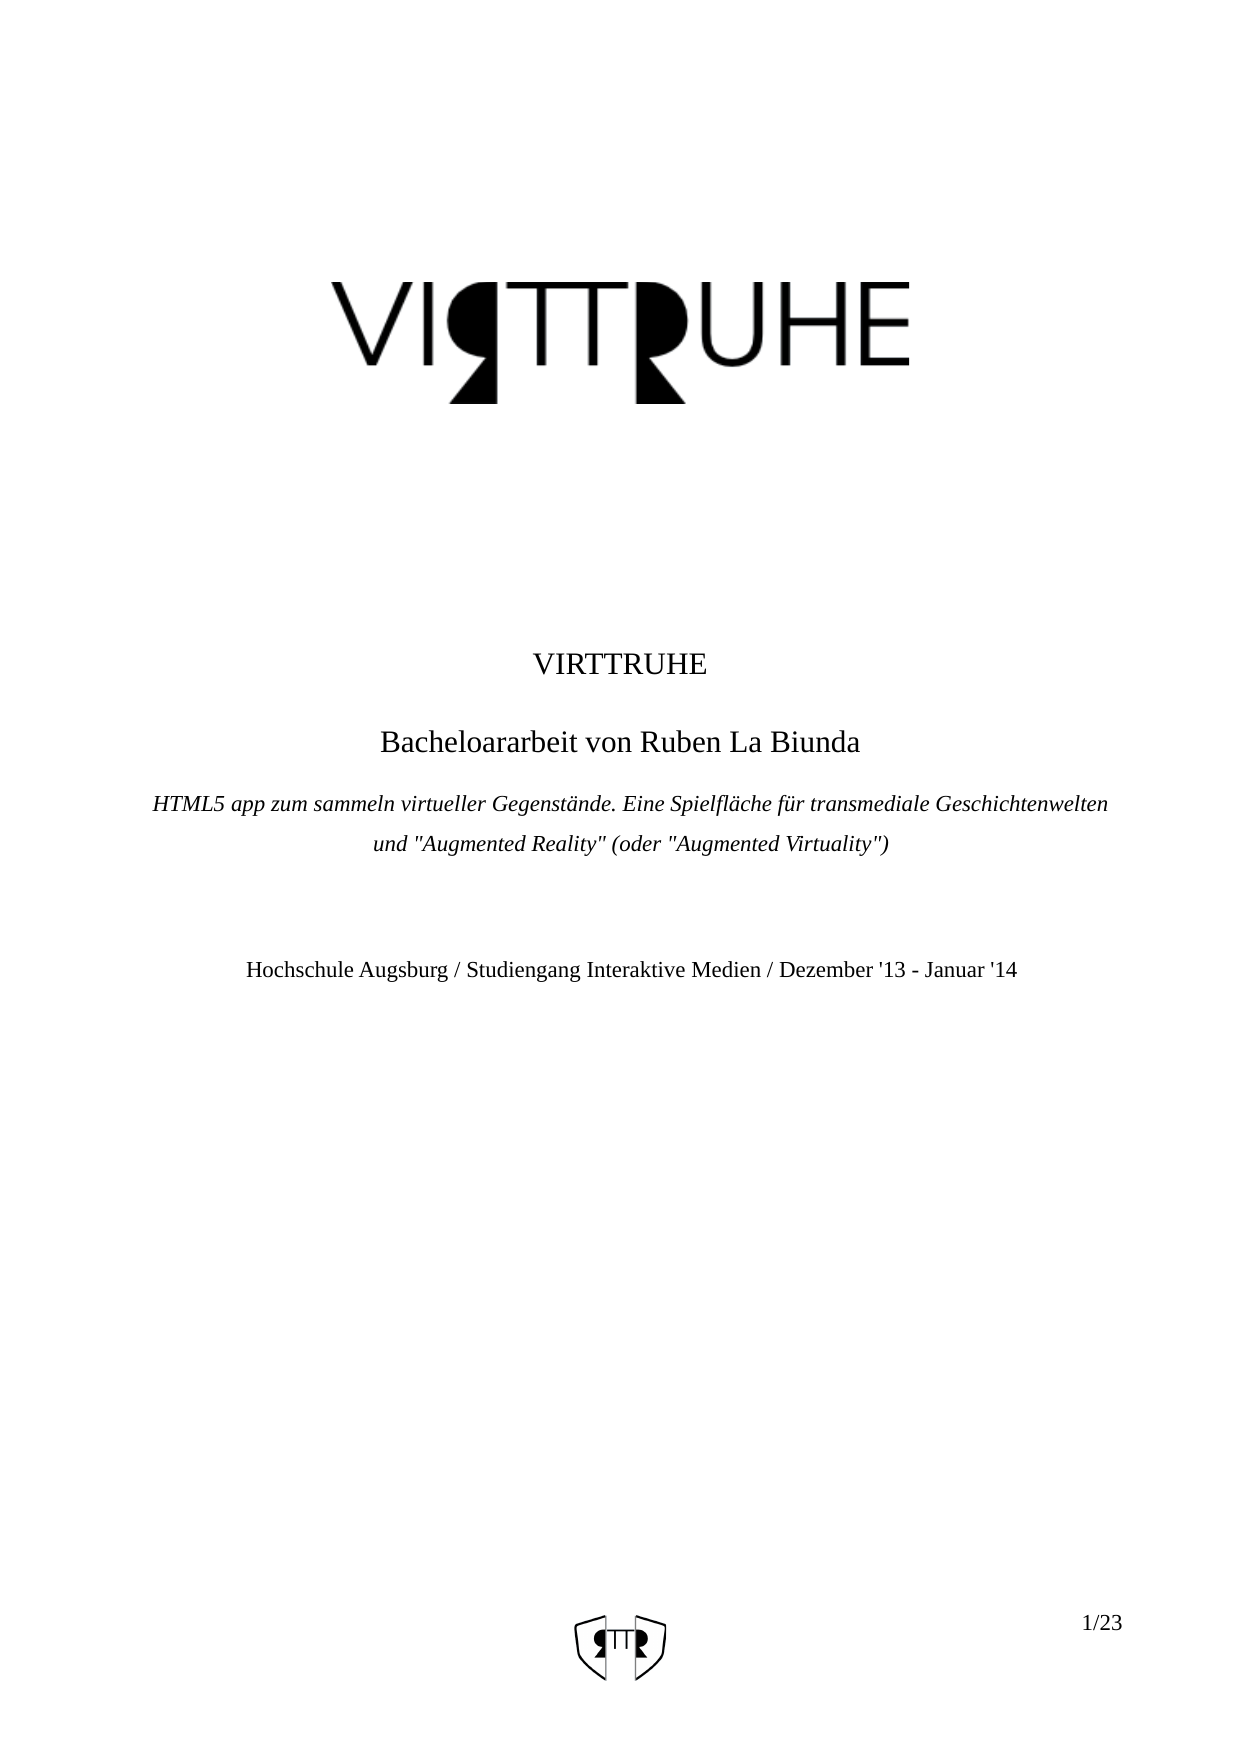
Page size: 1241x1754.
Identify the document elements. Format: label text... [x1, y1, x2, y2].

subtitle Bacheloararbeit von Ruben La Biunda [118, 724, 1122, 760]
subtitle VIRTTRUHE [118, 645, 1122, 681]
text HTML5 app zum sammeln virtueller Gegenstände. Eine Spielfläche für transmediale Geschichtenwelten und "Augmented Reality" (oder "Augmented Virtuality") [142, 790, 1122, 856]
text Hochschule Augsburg / Studiengang Interaktive Medien / Dezember '13 - Januar '14 [142, 956, 1122, 982]
picture [331, 282, 910, 404]
picture [574, 1615, 667, 1681]
